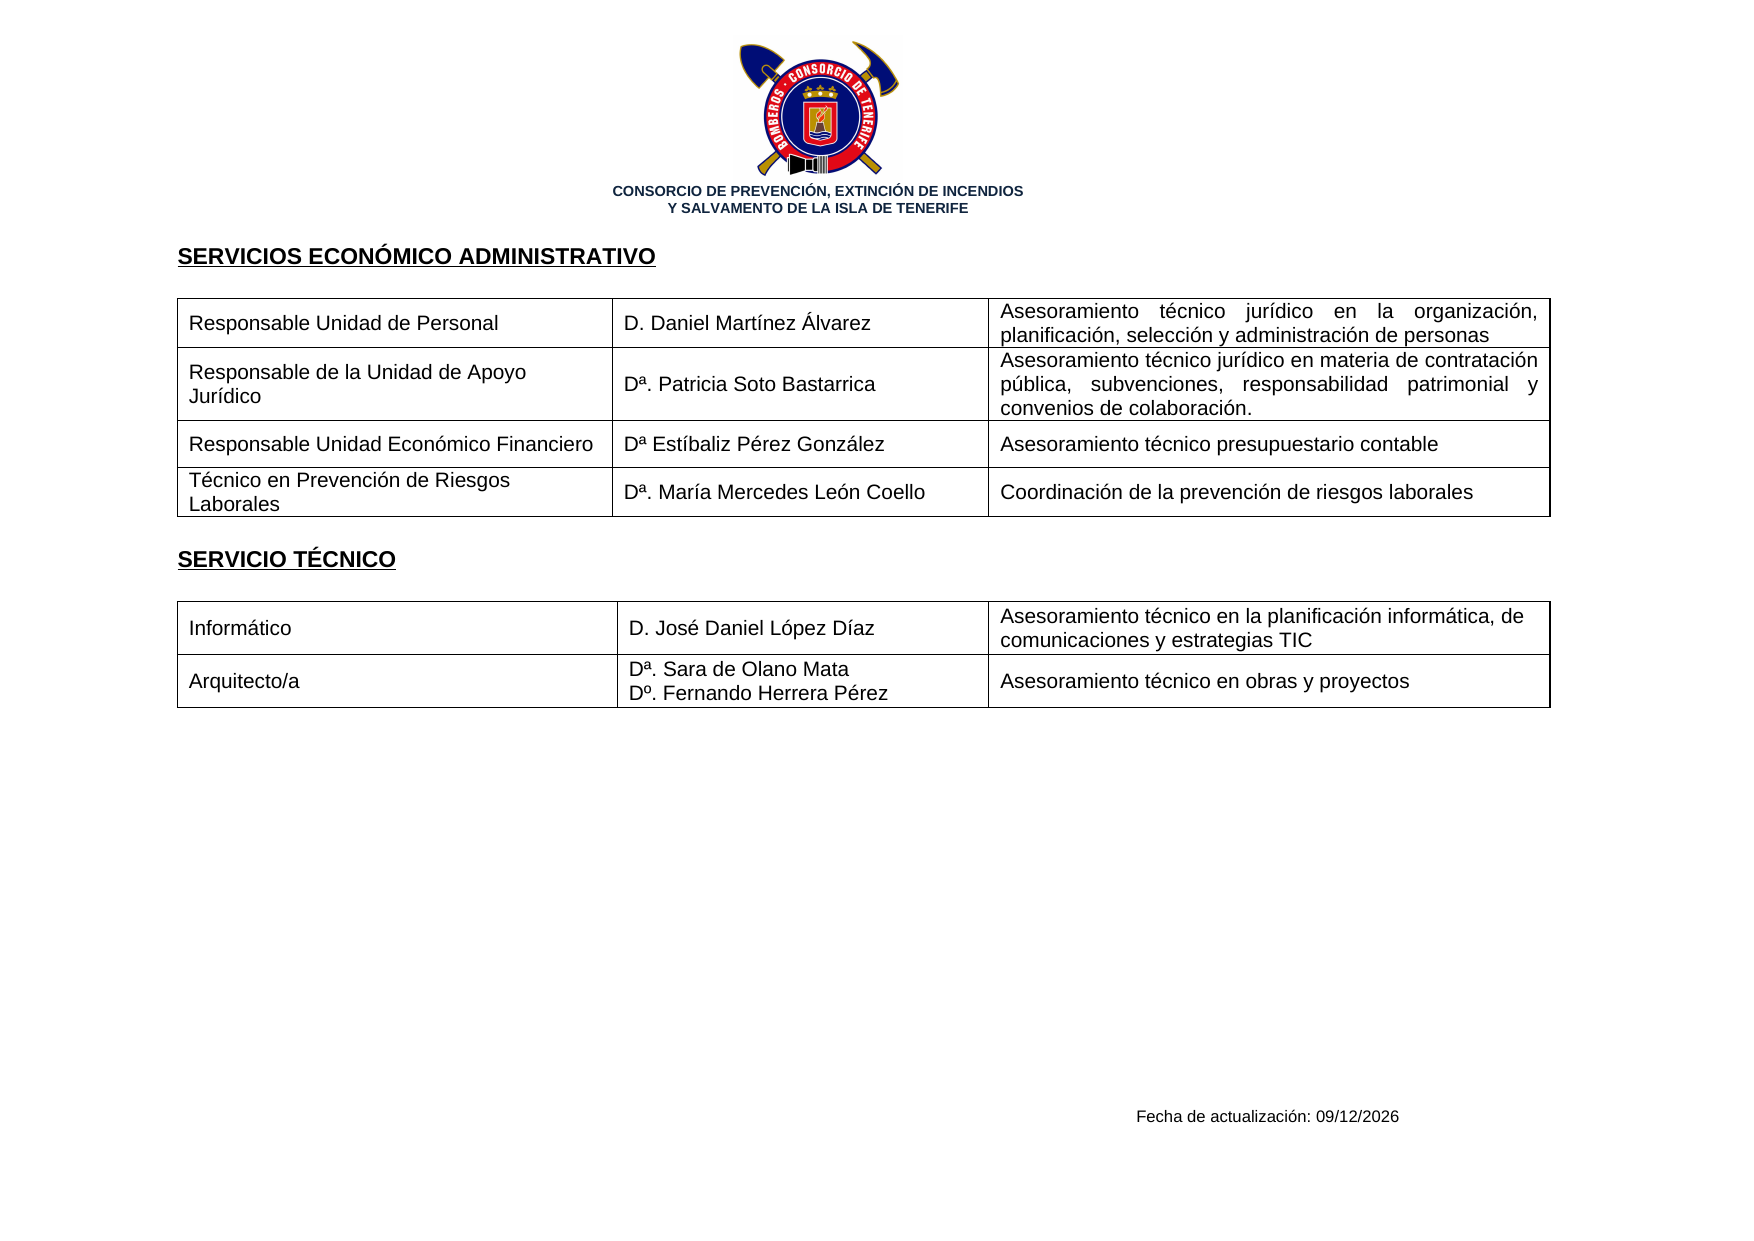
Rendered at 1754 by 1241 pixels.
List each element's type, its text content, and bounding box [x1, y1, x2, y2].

table_cell Asesoramiento técnico en obras y proyectos [989, 655, 1549, 707]
table_cell Dª Estíbaliz Pérez González [613, 421, 988, 467]
table_header Responsable Unidad de Personal [178, 299, 612, 347]
table_cell Dª. María Mercedes León Coello [613, 468, 988, 516]
table_cell Responsable de la Unidad de Apoyo Jurídico [178, 348, 612, 420]
table_header Asesoramiento técnico jurídico en la organización, planificación, selección y administración de personas [989, 299, 1549, 347]
table_cell Dª. Sara de Olano Mata Dº. Fernando Herrera Pérez [618, 655, 988, 707]
table_cell Coordinación de la prevención de riesgos laborales [989, 468, 1549, 516]
table_header D. José Daniel López Díaz [618, 602, 988, 654]
table_cell Técnico en Prevención de Riesgos Laborales [178, 468, 612, 516]
table_header Asesoramiento técnico en la planificación informática, de comunicaciones y estrategias TIC [989, 602, 1549, 654]
table_header D. Daniel Martínez Álvarez [613, 299, 988, 347]
table_header Informático [178, 602, 617, 654]
subtitle SERVICIOS ECONÓMICO ADMINISTRATIVO [177, 243, 1459, 269]
table_cell Asesoramiento técnico presupuestario contable [989, 421, 1549, 467]
table_cell Responsable Unidad Económico Financiero [178, 421, 612, 467]
subtitle SERVICIO TÉCNICO [177, 546, 1459, 572]
table_cell Dª. Patricia Soto Bastarrica [613, 348, 988, 420]
table_cell Asesoramiento técnico jurídico en materia de contratación pública, subvenciones, responsabilidad patrimonial y convenios de colaboración. [989, 348, 1549, 420]
table_cell Arquitecto/a [178, 655, 617, 707]
